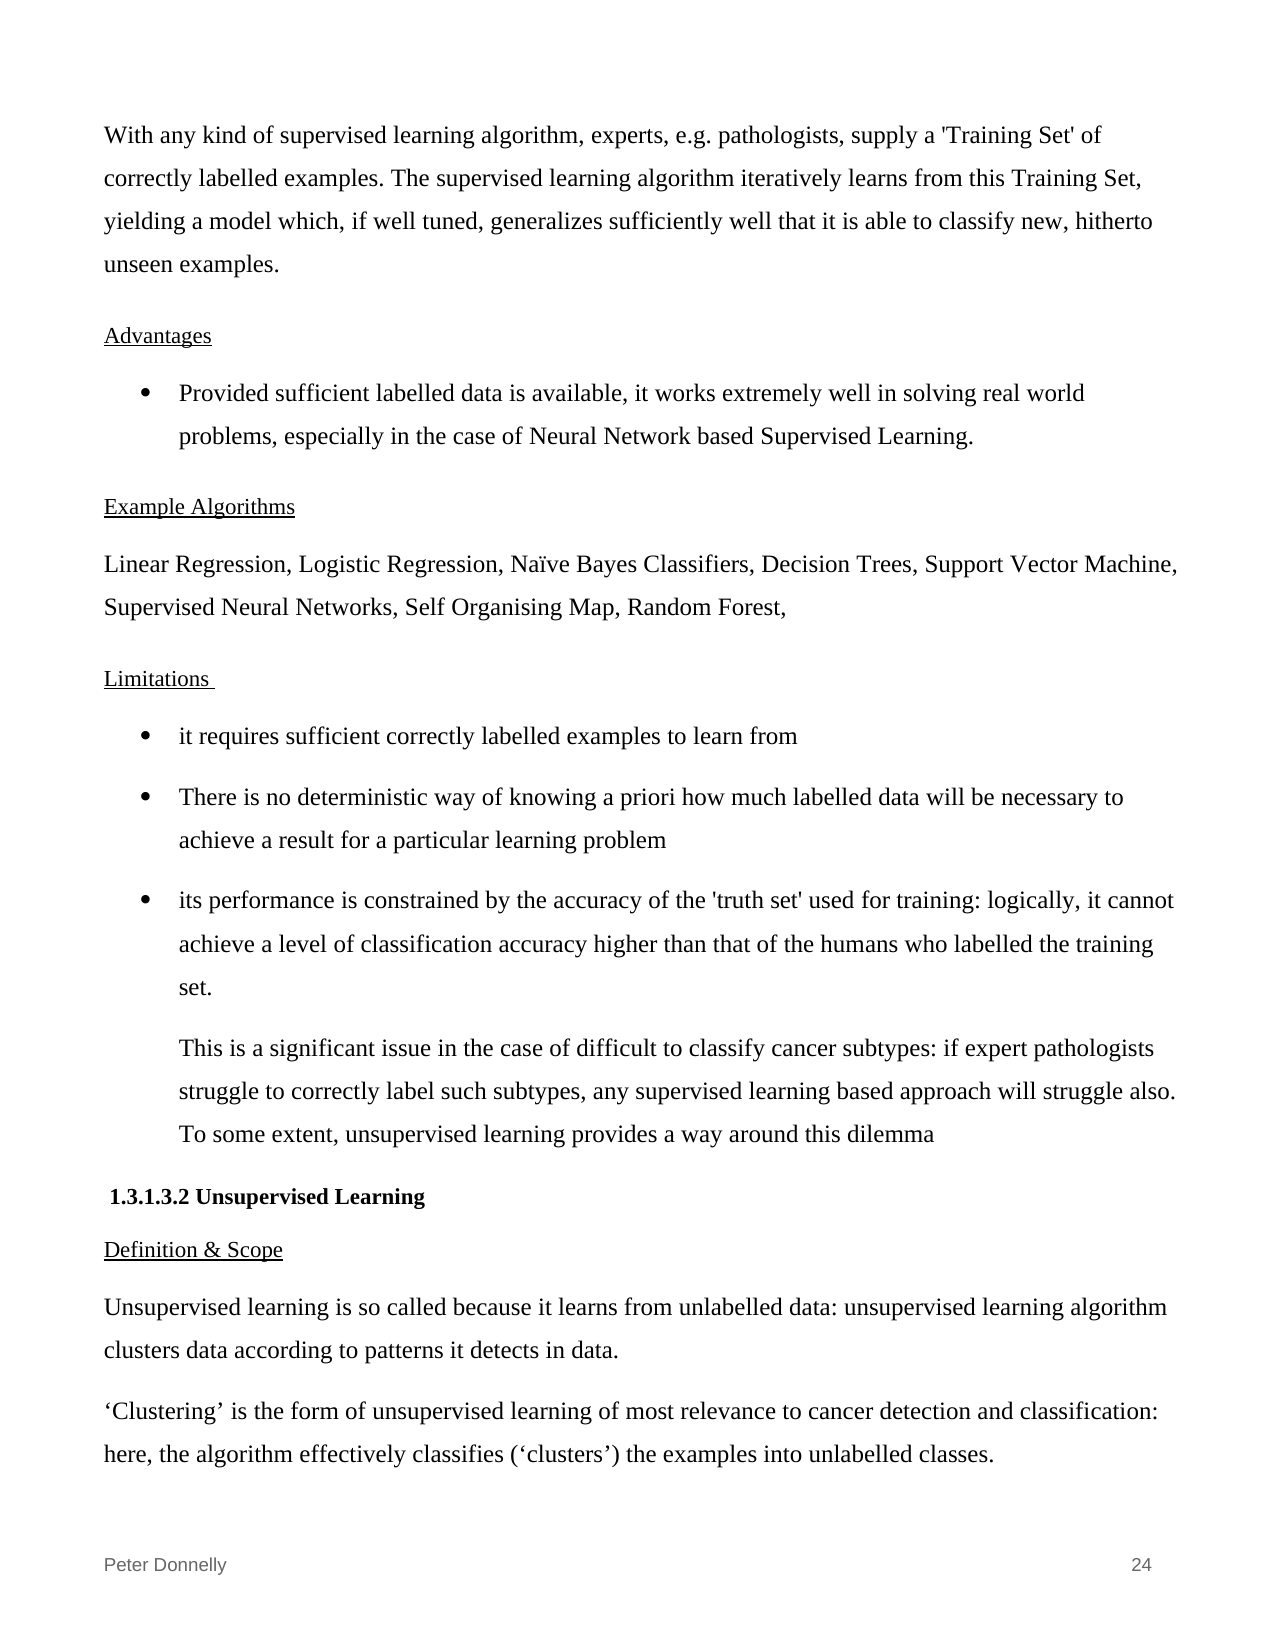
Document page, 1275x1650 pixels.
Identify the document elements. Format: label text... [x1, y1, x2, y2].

list its performance is constrained by the accuracy of the 'truth set' used for training: logically, it cannot achieve a level of classification accuracy higher than that of the humans who labelled the training set. [141, 886, 1181, 1001]
text Unsupervised learning is so called because it learns from unlabelled data: unsupervised learning algorithm clusters data according to patterns it detects in data. [103, 1292, 1181, 1364]
list Provided sufficient labelled data is available, it works extremely well in solving real world problems, especially in the case of Neural Network based Supervised Learning. [141, 378, 1181, 449]
subtitle Example Algorithms [86, 493, 1181, 520]
subtitle Unsupervised Learning [103, 1183, 1181, 1210]
subtitle Definition & Scope [86, 1237, 1181, 1263]
text This is a significant issue in the case of difficult to classify cancer subtypes: if expert pathologists struggle to correctly label such subtypes, any supervised learning based approach will struggle also. To some extent, unsupervised learning provides a way around this dilemma [178, 1033, 1181, 1148]
subtitle Advantages [86, 322, 1181, 348]
list it requires sufficient correctly labelled examples to learn from [141, 721, 1181, 749]
text Linear Regression, Logistic Regression, Naïve Bayes Classifiers, Decision Trees, Support Vector Machine, Supervised Neural Networks, Self Organising Map, Random Forest, [103, 549, 1181, 621]
subtitle Limitations [86, 665, 1181, 691]
list There is no deterministic way of knowing a priori how much labelled data will be necessary to achieve a result for a particular learning problem [141, 782, 1181, 853]
text ‘Clustering’ is the form of unsupervised learning of most relevance to cancer detection and classification: here, the algorithm effectively classifies (‘clusters’) the examples into unlabelled classes. [103, 1396, 1181, 1468]
text With any kind of supervised learning algorithm, experts, e.g. pathologists, supply a 'Training Set' of correctly labelled examples. The supervised learning algorithm iteratively learns from this Training Set, yielding a model which, if well tuned, generalizes sufficiently well that it is able to classify new, hitherto unseen examples. [103, 120, 1181, 278]
